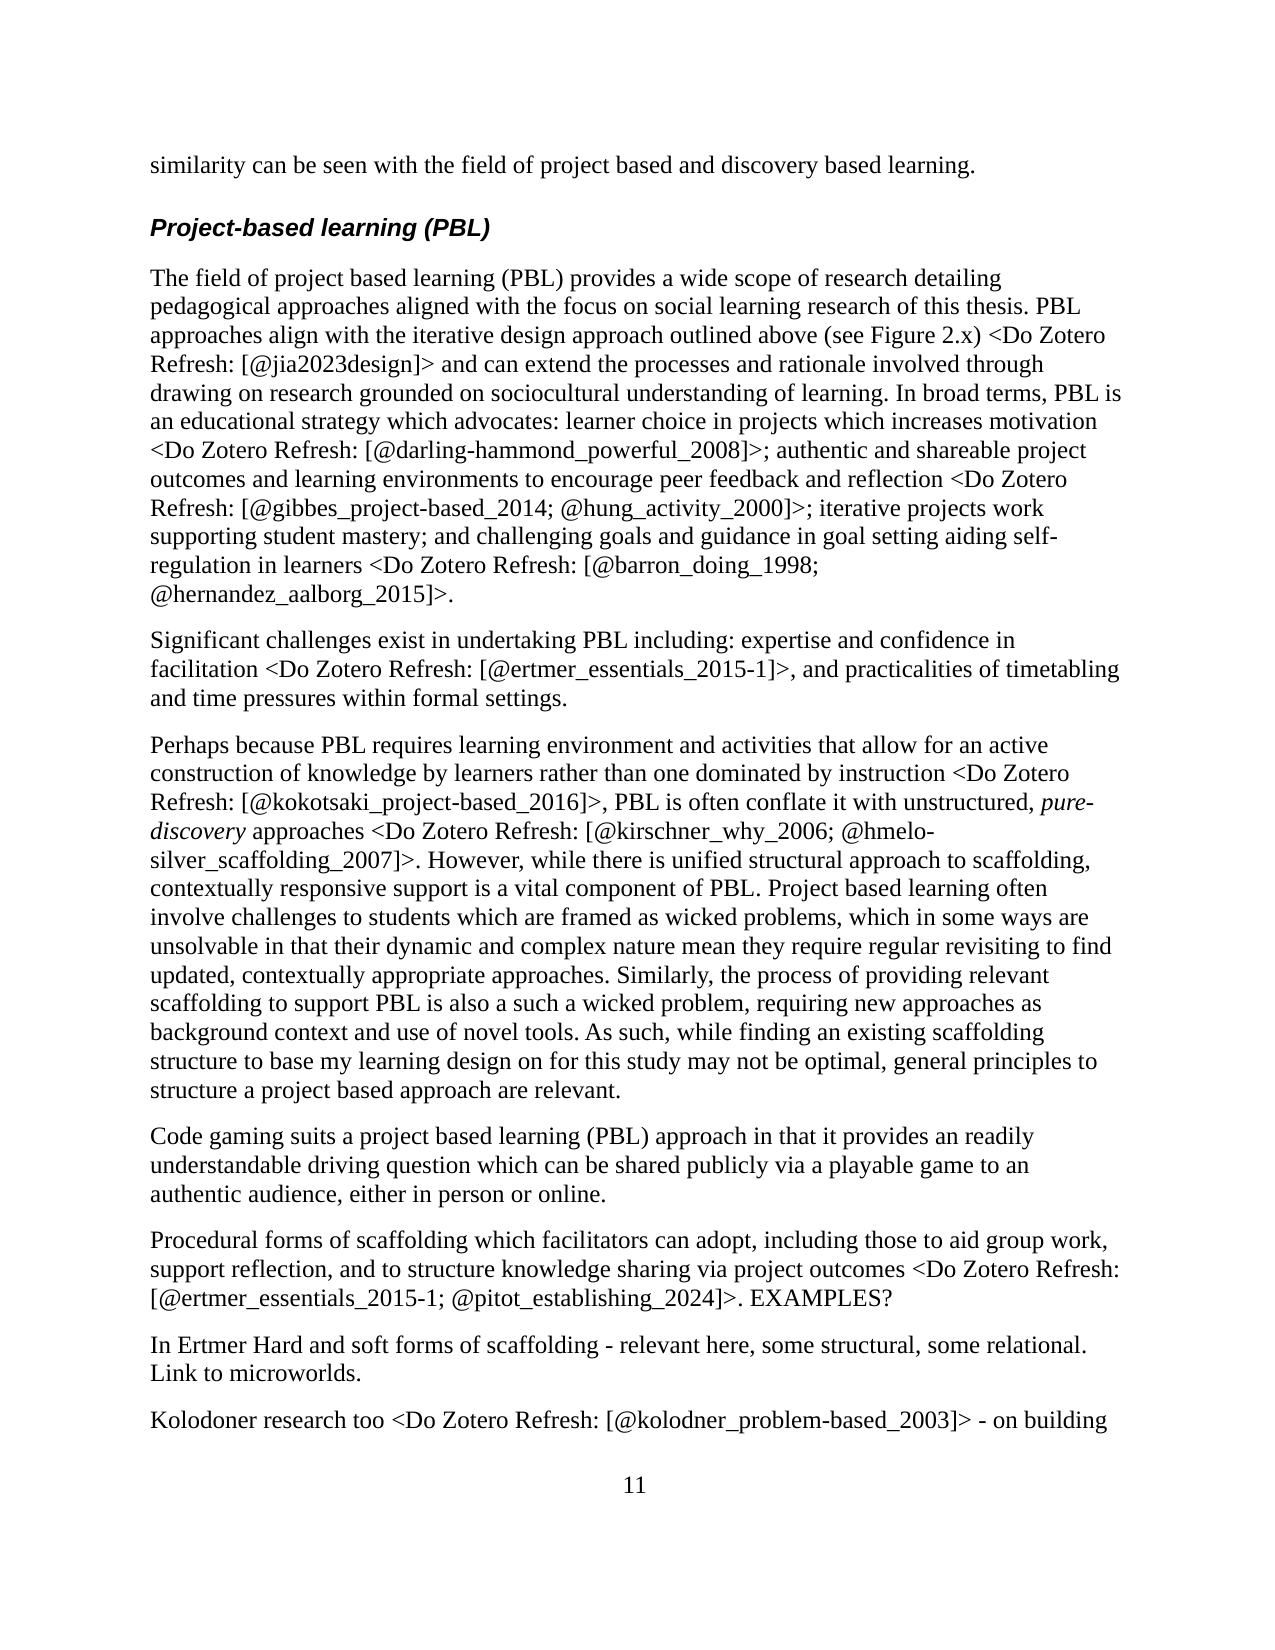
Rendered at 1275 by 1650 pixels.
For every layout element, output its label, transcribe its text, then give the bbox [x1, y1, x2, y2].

text Code gaming suits a project based learning (PBL) approach in that it provides an readily understandable driving question which can be shared publicly via a playable game to an authentic audience, either in person or online. [150, 1121, 1125, 1208]
text Procedural forms of scaffolding which facilitators can adopt, including those to aid group work, support reflection, and to structure knowledge sharing via project outcomes <Do Zotero Refresh: [@ertmer_essentials_2015-1; @pitot_establishing_2024]>. EXAMPLES? [150, 1226, 1125, 1312]
text The field of project based learning (PBL) provides a wide scope of research detailing pedagogical approaches aligned with the focus on social learning research of this thesis. PBL approaches align with the iterative design approach outlined above (see Figure 2.x) <Do Zotero Refresh: [@jia2023design]> and can extend the processes and rationale involved through drawing on research grounded on sociocultural understanding of learning. In broad terms, PBL is an educational strategy which advocates: learner choice in projects which increases motivation <Do Zotero Refresh: [@darling-hammond_powerful_2008]>; authentic and shareable project outcomes and learning environments to encourage peer feedback and reflection <Do Zotero Refresh: [@gibbes_project-based_2014; @hung_activity_2000]>; iterative projects work supporting student mastery; and challenging goals and guidance in goal setting aiding self-regulation in learners <Do Zotero Refresh: [@barron_doing_1998; @hernandez_aalborg_2015]>. [150, 263, 1125, 608]
text similarity can be seen with the field of project based and discovery based learning. [150, 150, 1125, 179]
text In Ertmer Hard and soft forms of scaffolding - relevant here, some structural, some relational. Link to microworlds. [150, 1330, 1125, 1387]
text Kolodoner research too <Do Zotero Refresh: [@kolodner_problem-based_2003]> - on building [150, 1405, 1125, 1434]
text Perhaps because PBL requires learning environment and activities that allow for an active construction of knowledge by learners rather than one dominated by instruction <Do Zotero Refresh: [@kokotsaki_project-based_2016]>, PBL is often conflate it with unstructured, pure-discovery approaches <Do Zotero Refresh: [@kirschner_why_2006; @hmelo-silver_scaffolding_2007]>. However, while there is unified structural approach to scaffolding, contextually responsive support is a vital component of PBL. Project based learning often involve challenges to students which are framed as wicked problems, which in some ways are unsolvable in that their dynamic and complex nature mean they require regular revisiting to find updated, contextually appropriate approaches. Similarly, the process of providing relevant scaffolding to support PBL is also a such a wicked problem, requiring new approaches as background context and use of novel tools. As such, while finding an existing scaffolding structure to base my learning design on for this study may not be optimal, general principles to structure a project based approach are relevant. [150, 730, 1125, 1103]
subtitle Project-based learning (PBL) [150, 213, 1125, 241]
text Significant challenges exist in undertaking PBL including: expertise and confidence in facilitation <Do Zotero Refresh: [@ertmer_essentials_2015-1]>, and practicalities of timetabling and time pressures within formal settings. [150, 626, 1125, 712]
